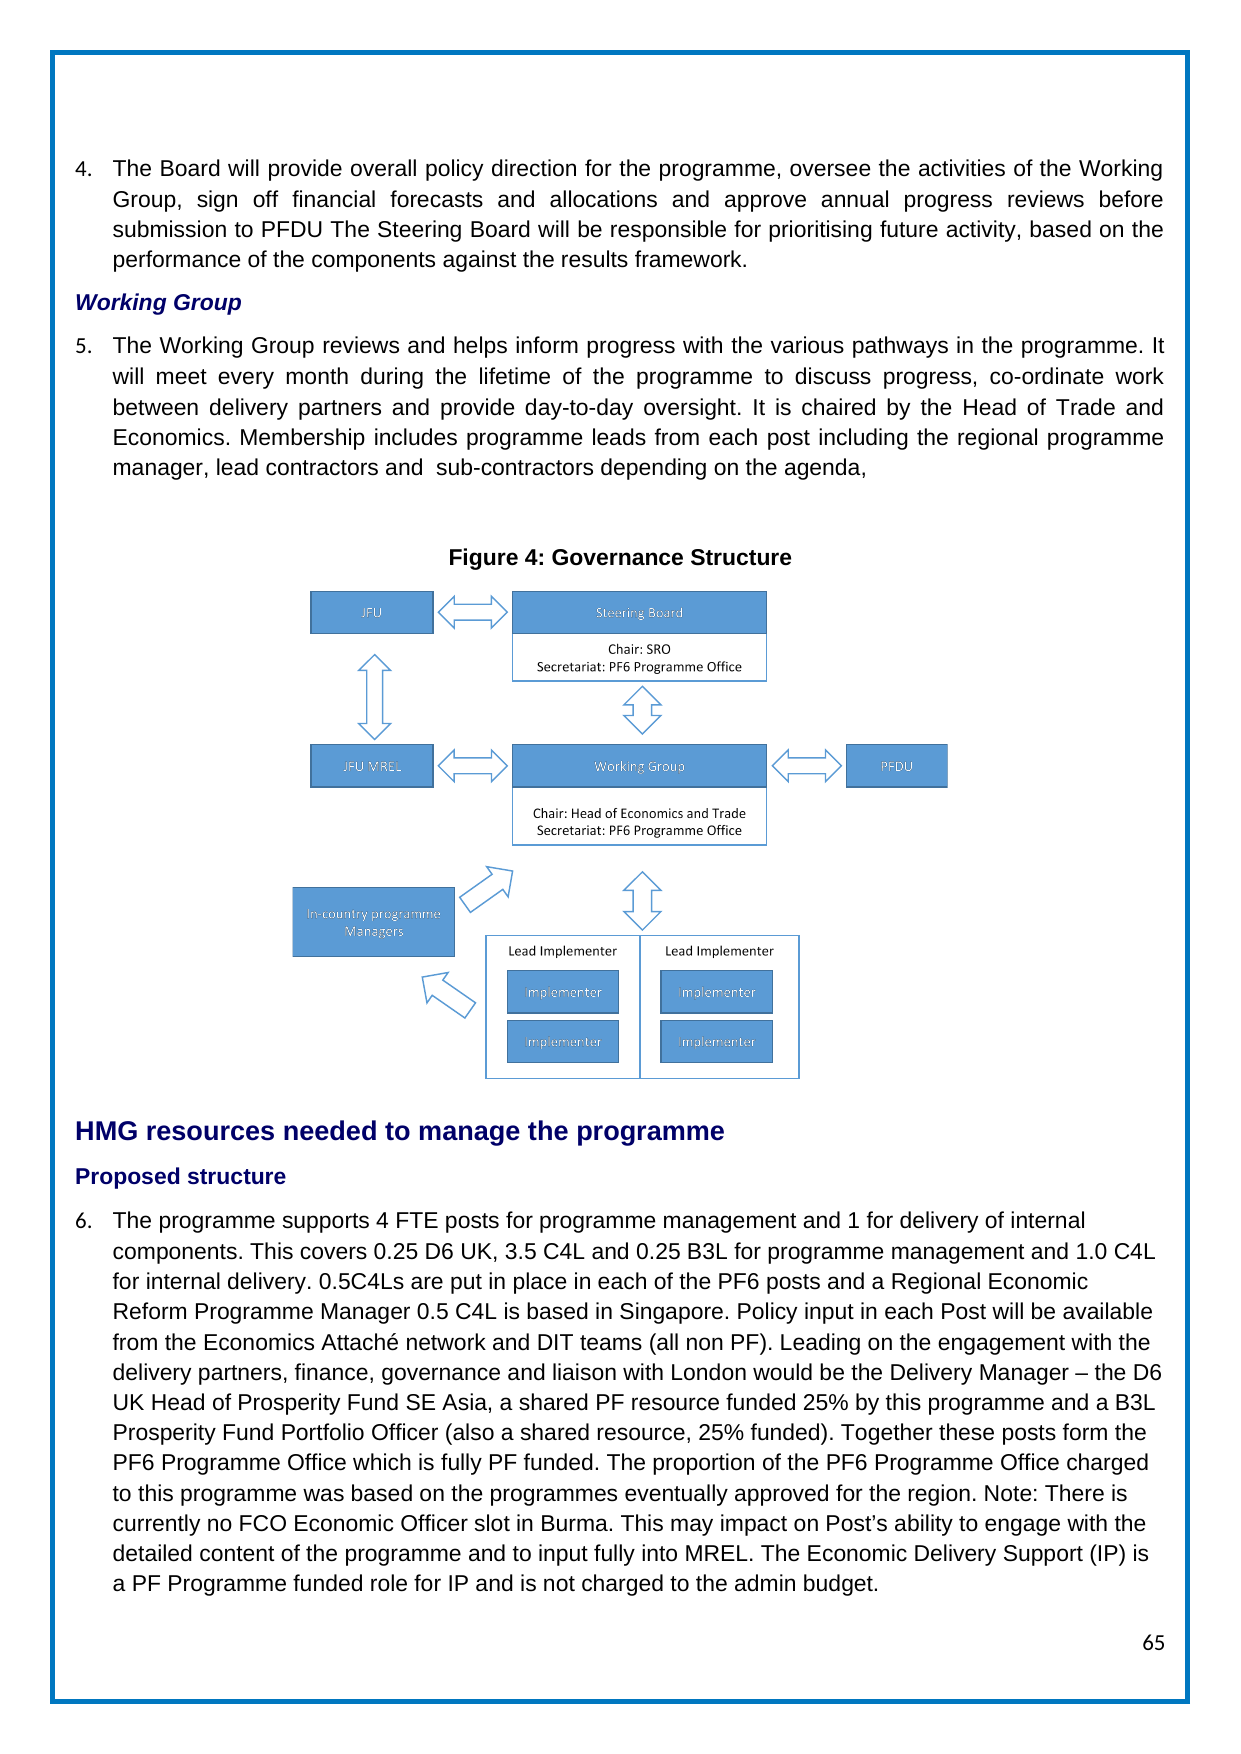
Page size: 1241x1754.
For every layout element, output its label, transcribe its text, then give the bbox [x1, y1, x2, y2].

text Figure 4: Governance Structure [75, 544, 1165, 570]
list The Working Group reviews and helps inform progress with the various pathways in the programme. It will meet every month during the lifetime of the programme to discuss progress, co-ordinate work between delivery partners and provide day-to-day oversight. It is chaired by the Head of Trade and Economics. Membership includes programme leads from each post including the regional programme manager, lead contractors and sub-contractors depending on the agenda, [75, 331, 1165, 480]
list The Board will provide overall policy direction for the programme, oversee the activities of the Working Group, sign off financial forecasts and allocations and approve annual progress reviews before submission to PFDU The Steering Board will be responsible for prioritising future activity, based on the performance of the components against the results framework. [75, 154, 1165, 272]
subtitle HMG resources needed to manage the programme [75, 1115, 1165, 1146]
subtitle Working Group [75, 289, 1165, 315]
list The programme supports 4 FTE posts for programme management and 1 for delivery of internal components. This covers 0.25 D6 UK, 3.5 C4L and 0.25 B3L for programme management and 1.0 C4L for internal delivery. 0.5C4Ls are put in place in each of the PF6 posts and a Regional Economic Reform Programme Manager 0.5 C4L is based in Singapore. Policy input in each Post will be available from the Economics Attaché network and DIT teams (all non PF). Leading on the engagement with the delivery partners, finance, governance and liaison with London would be the Delivery Manager – the D6 UK Head of Prosperity Fund SE Asia, a shared PF resource funded 25% by this programme and a B3L Prosperity Fund Portfolio Officer (also a shared resource, 25% funded). Together these posts form the PF6 Programme Office which is fully PF funded. The proportion of the PF6 Programme Office charged to this programme was based on the programmes eventually approved for the region. Note: There is currently no FCO Economic Officer slot in Burma. This may impact on Post’s ability to engage with the detailed content of the programme and to input fully into MREL. The Economic Delivery Support (IP) is a PF Programme funded role for IP and is not charged to the admin budget. [75, 1206, 1165, 1596]
subtitle Proposed structure [75, 1163, 1165, 1189]
